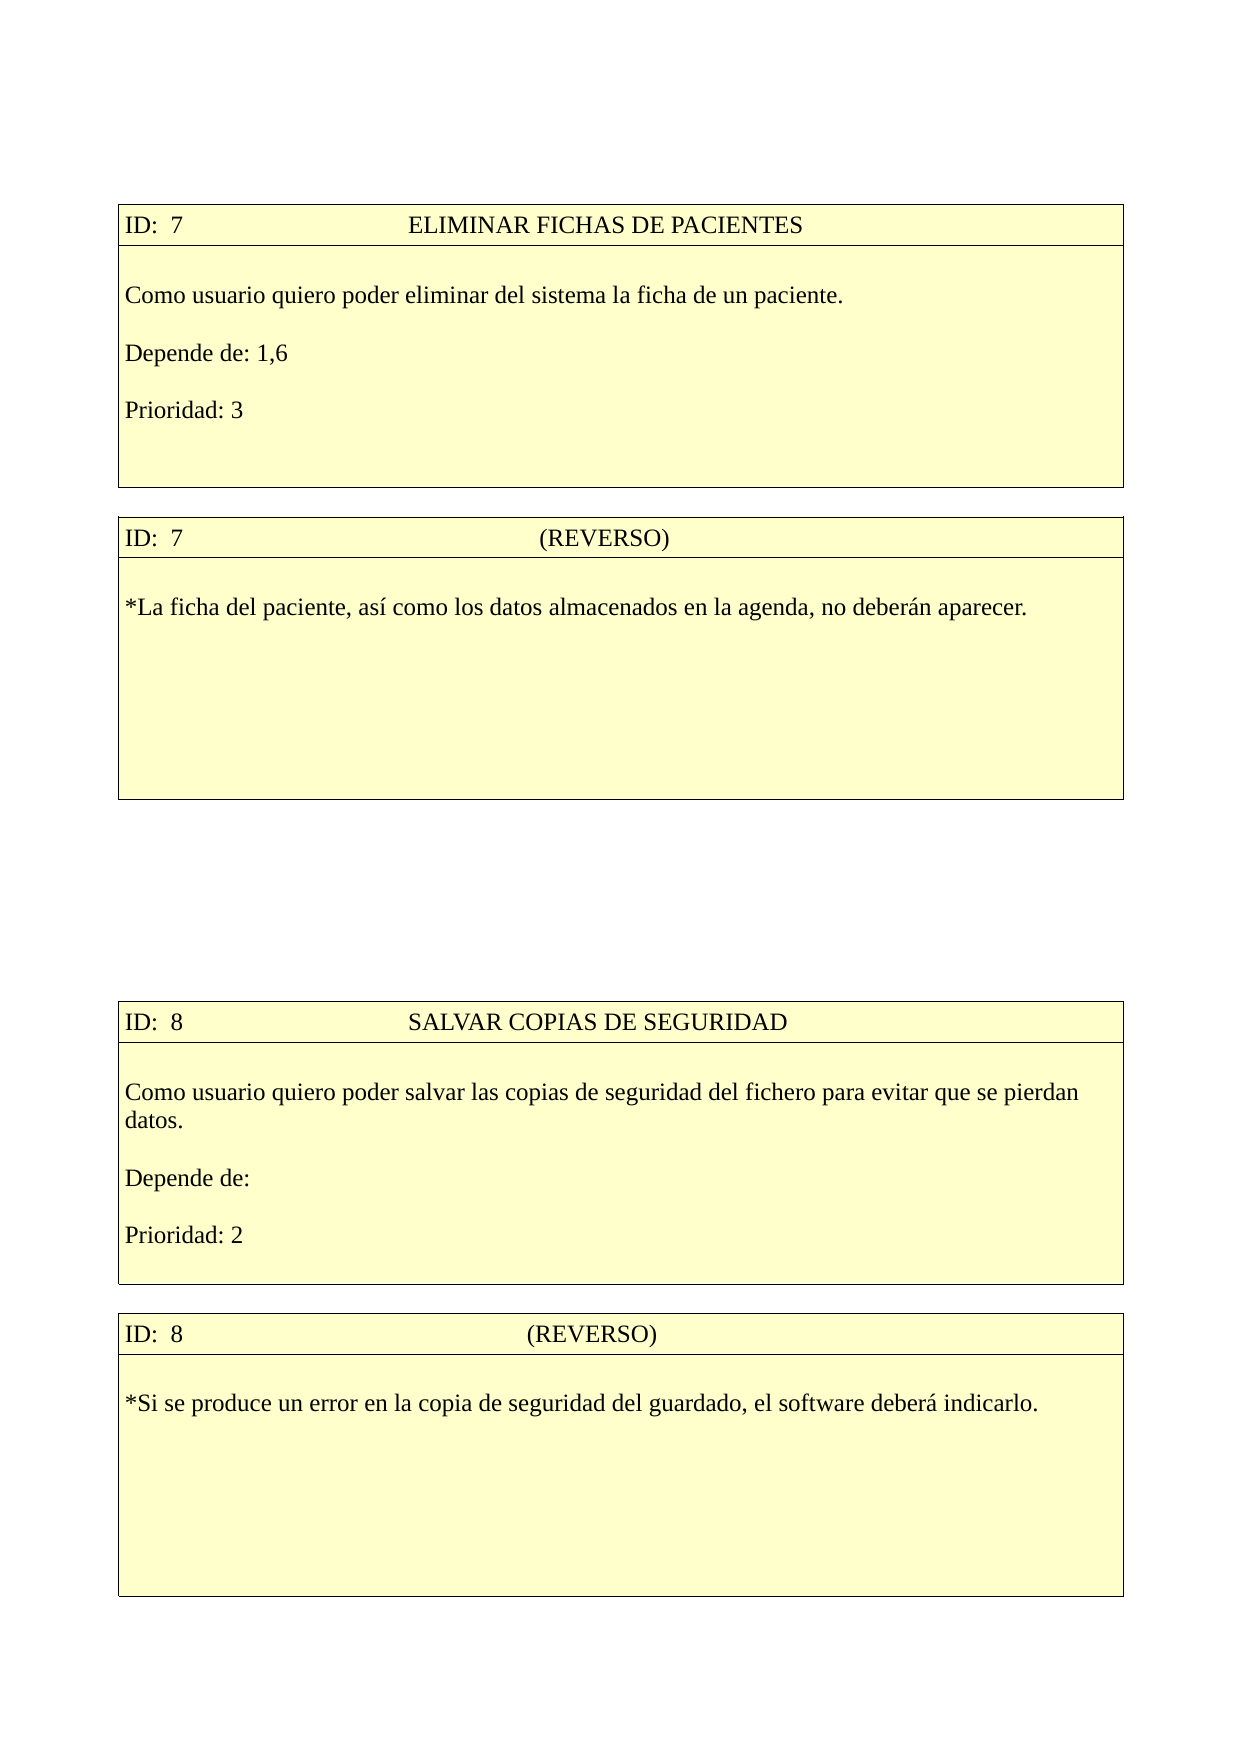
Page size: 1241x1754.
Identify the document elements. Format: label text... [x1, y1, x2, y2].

table_header ID: 7 (REVERSO) [119, 518, 1123, 557]
table_header ID: 8 (REVERSO) [119, 1314, 1123, 1353]
table_cell *Si se produce un error en la copia de seguridad del guardado, el software deberá indicarlo. [119, 1355, 1123, 1596]
table_header ID: 7 ELIMINAR FICHAS DE PACIENTES [119, 205, 1123, 245]
table_cell Como usuario quiero poder salvar las copias de seguridad del fichero para evitar que se pierdan datos. Depende de: Prioridad: 2 [119, 1043, 1123, 1283]
table_cell *La ficha del paciente, así como los datos almacenados en la agenda, no deberán aparecer. [119, 558, 1123, 799]
table_header ID: 8 SALVAR COPIAS DE SEGURIDAD [119, 1002, 1123, 1042]
table_cell Como usuario quiero poder eliminar del sistema la ficha de un paciente. Depende de: 1,6 Prioridad: 3 [119, 246, 1123, 487]
